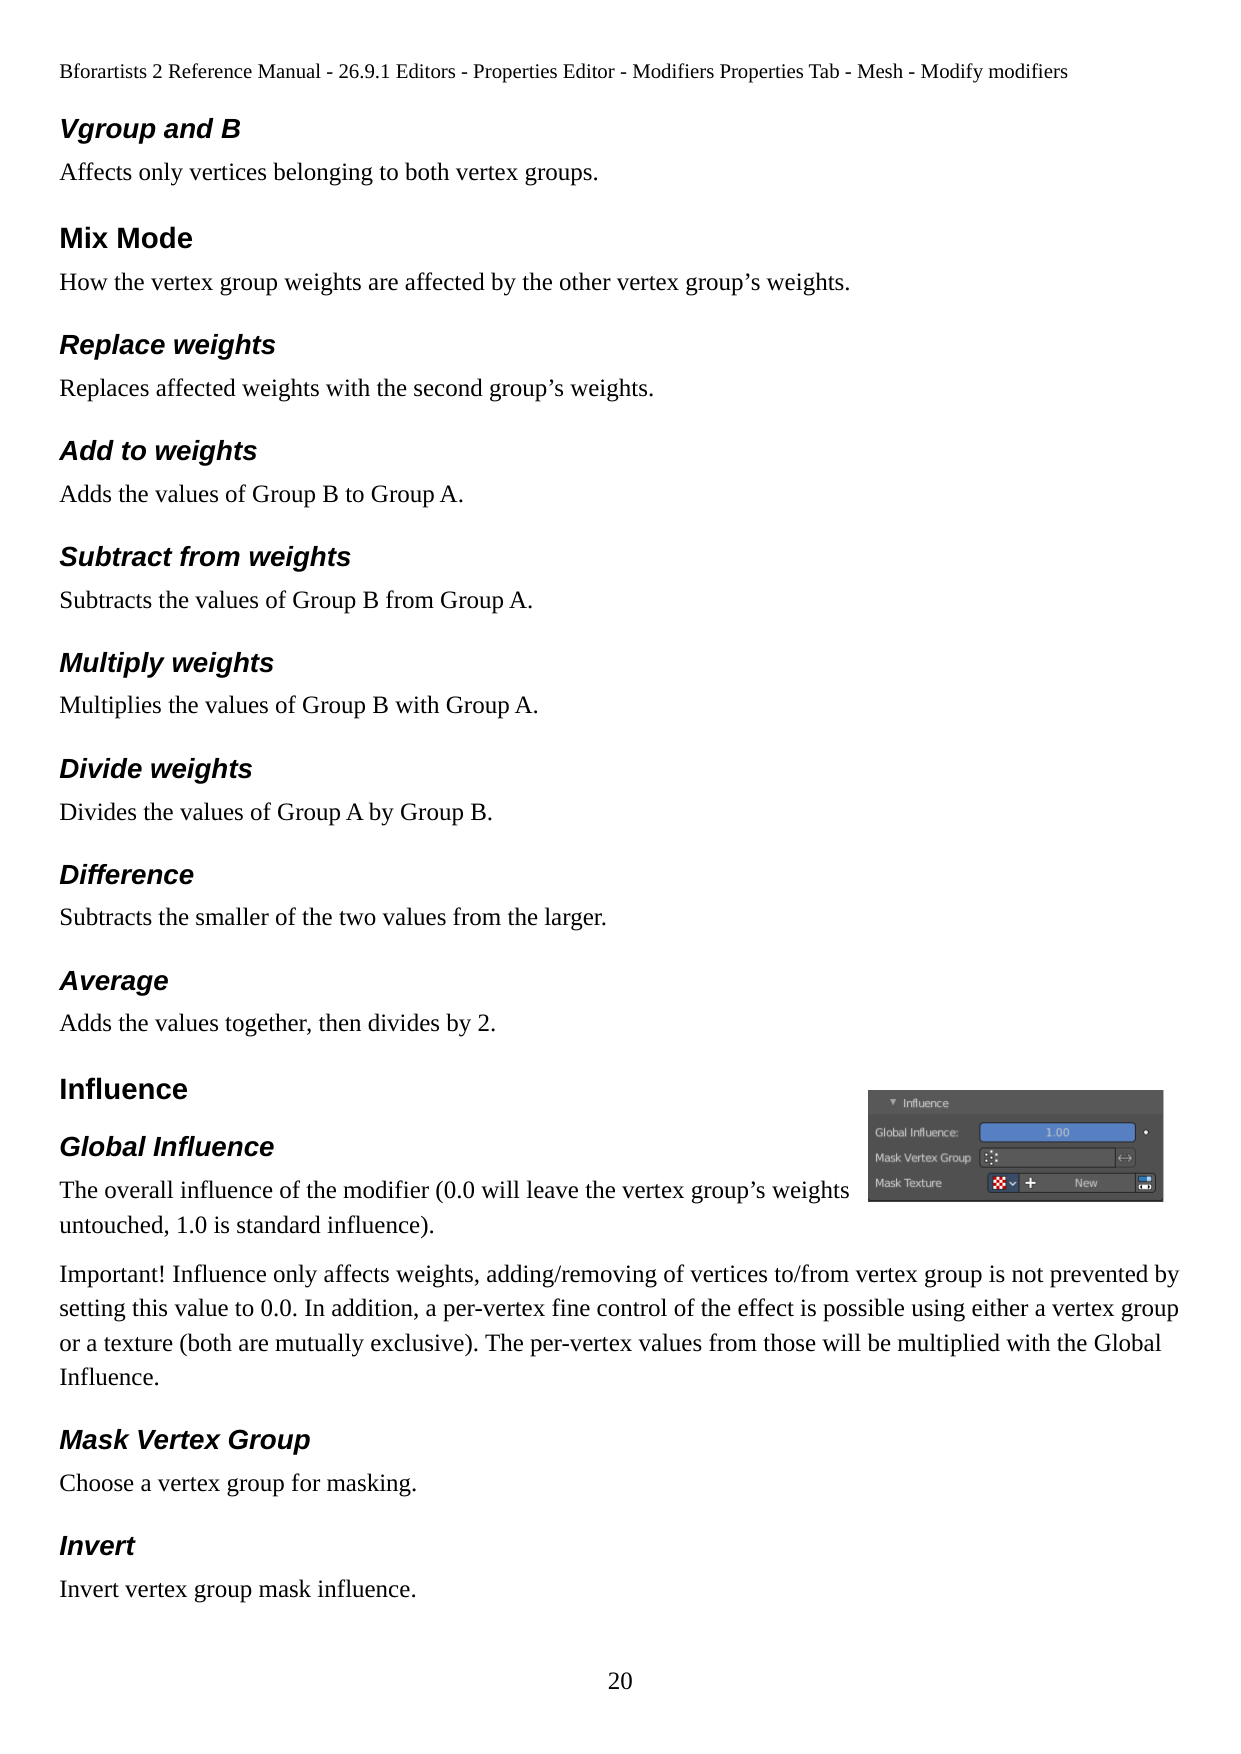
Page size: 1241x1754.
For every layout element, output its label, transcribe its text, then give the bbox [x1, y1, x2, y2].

text How the vertex group weights are affected by the other vertex group’s weights. [59, 267, 1181, 296]
subtitle Difference [59, 858, 1181, 890]
text Invert vertex group mask influence. [59, 1574, 1181, 1603]
text Choose a vertex group for masking. [59, 1468, 1181, 1497]
text Subtracts the smaller of the two values from the larger. [59, 902, 1181, 931]
subtitle Subtract from weights [59, 540, 1181, 572]
subtitle [1164, 1131, 1181, 1163]
text Affects only vertices belonging to both vertex groups. [59, 157, 1181, 186]
text Replaces affected weights with the second group’s weights. [59, 373, 1181, 402]
text Adds the values of Group B to Group A. [59, 479, 1181, 507]
subtitle Invert [59, 1530, 1181, 1562]
text The overall influence of the modifier (0.0 will leave the vertex group’s weights untouched, 1.0 is standard influence). [59, 1175, 1181, 1238]
text Subtracts the values of Group B from Group A. [59, 585, 1181, 613]
subtitle Mix Mode [59, 221, 1181, 254]
subtitle Influence [59, 1072, 1181, 1106]
subtitle Replace weights [59, 328, 1181, 360]
text Important! Influence only affects weights, adding/removing of vertices to/from vertex group is not prevented by setting this value to 0.0. In addition, a per-vertex fine control of the effect is possible using either a vertex group or a texture (both are mutually exclusive). The per-vertex values from those will be multiplied with the Global Influence. [59, 1259, 1181, 1391]
text Multiplies the values of Group B with Group A. [59, 691, 1181, 719]
text Divides the values of Group A by Group B. [59, 797, 1181, 825]
subtitle Global Influence [59, 1131, 868, 1163]
subtitle Vgroup and B [59, 113, 1181, 144]
subtitle Mask Vertex Group [59, 1424, 1181, 1456]
subtitle Average [59, 964, 1181, 996]
subtitle Divide weights [59, 752, 1181, 784]
subtitle Multiply weights [59, 646, 1181, 678]
subtitle Add to weights [59, 434, 1181, 466]
text Adds the values together, then divides by 2. [59, 1008, 1181, 1037]
picture [868, 1090, 1164, 1202]
